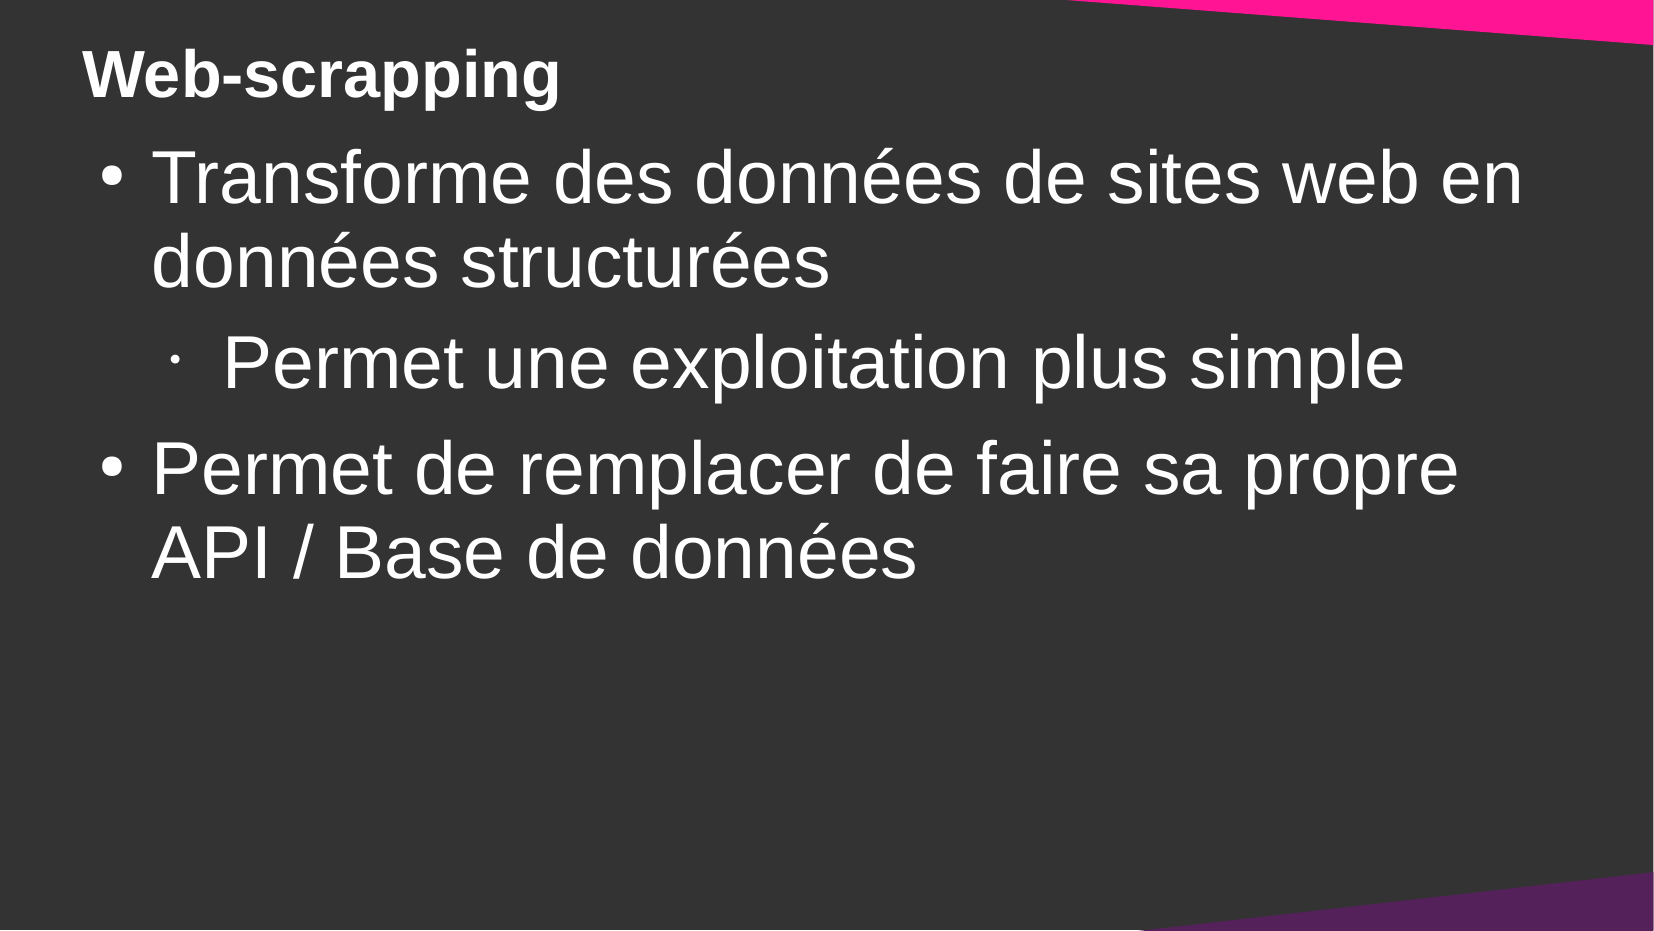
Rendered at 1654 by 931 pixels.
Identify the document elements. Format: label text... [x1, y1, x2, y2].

text_box [1137, 872, 1654, 931]
title Web-scrapping [82, 37, 1571, 122]
text_box [1066, 0, 1654, 46]
list Transforme des données de sites web en données structurées Permet une exploitation plus simple Permet de remplacer de faire sa propre API / Base de données [80, 135, 1620, 780]
